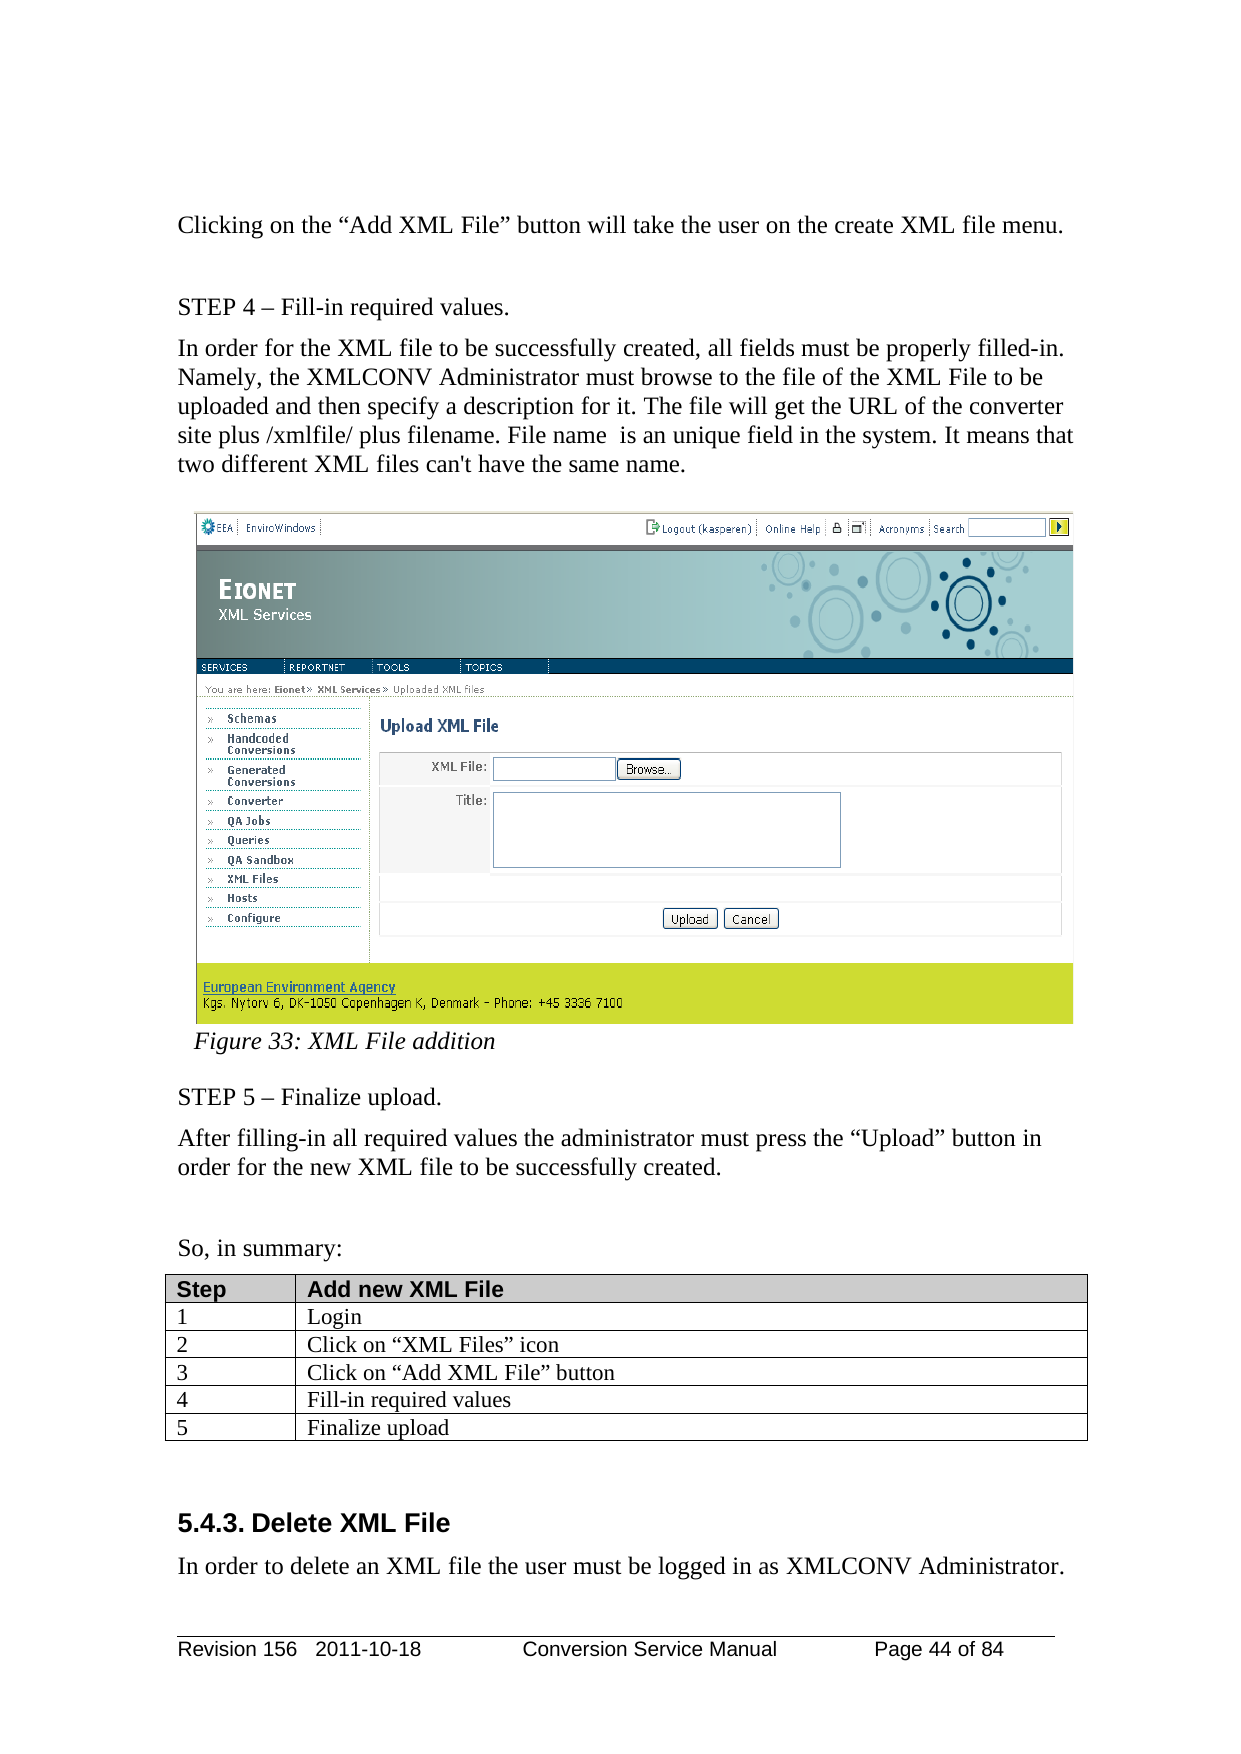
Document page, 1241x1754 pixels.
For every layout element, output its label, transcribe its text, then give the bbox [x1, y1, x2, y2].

text STEP 4 – Fill-in required values. [177, 292, 1092, 321]
text STEP 5 – Finalize upload. [177, 1082, 1092, 1111]
table_cell 2 [166, 1331, 295, 1357]
text Clicking on the “Add XML File” button will take the user on the create XML file menu. [177, 210, 1092, 239]
text In order to delete an XML file the user must be logged in as XMLCONV Administrator. [177, 1551, 1092, 1579]
text After filling-in all required values the administrator must press the “Upload” button in order for the new XML file to be successfully created. [177, 1122, 1092, 1181]
table_cell 3 [166, 1358, 295, 1385]
table_header Step [166, 1275, 295, 1302]
text In order for the XML file to be successfully created, all fields must be properly filled-in. Namely, the XMLCONV Administrator must browse to the file of the XML File to be uploaded and then specify a description for it. The file will get the URL of the converter site plus /xmlfile/ plus filename. File name is an unique field in the system. It means that two different XML files can't have the same name. [177, 333, 1092, 478]
table_cell Login [296, 1303, 1087, 1330]
text Figure 33: XML File addition [194, 1027, 1073, 1055]
table_cell Click on “Add XML File” button [296, 1358, 1087, 1385]
table_cell 1 [166, 1303, 295, 1330]
table_cell Fill-in required values [296, 1386, 1087, 1412]
table_header Add new XML File [296, 1275, 1087, 1302]
table_cell Click on “XML Files” icon [296, 1331, 1087, 1357]
subtitle Delete XML File [177, 1507, 1092, 1538]
table_cell 5 [166, 1414, 295, 1440]
table_cell Finalize upload [296, 1414, 1087, 1440]
text So, in summary: [177, 1233, 1092, 1262]
table_cell 4 [166, 1386, 295, 1412]
